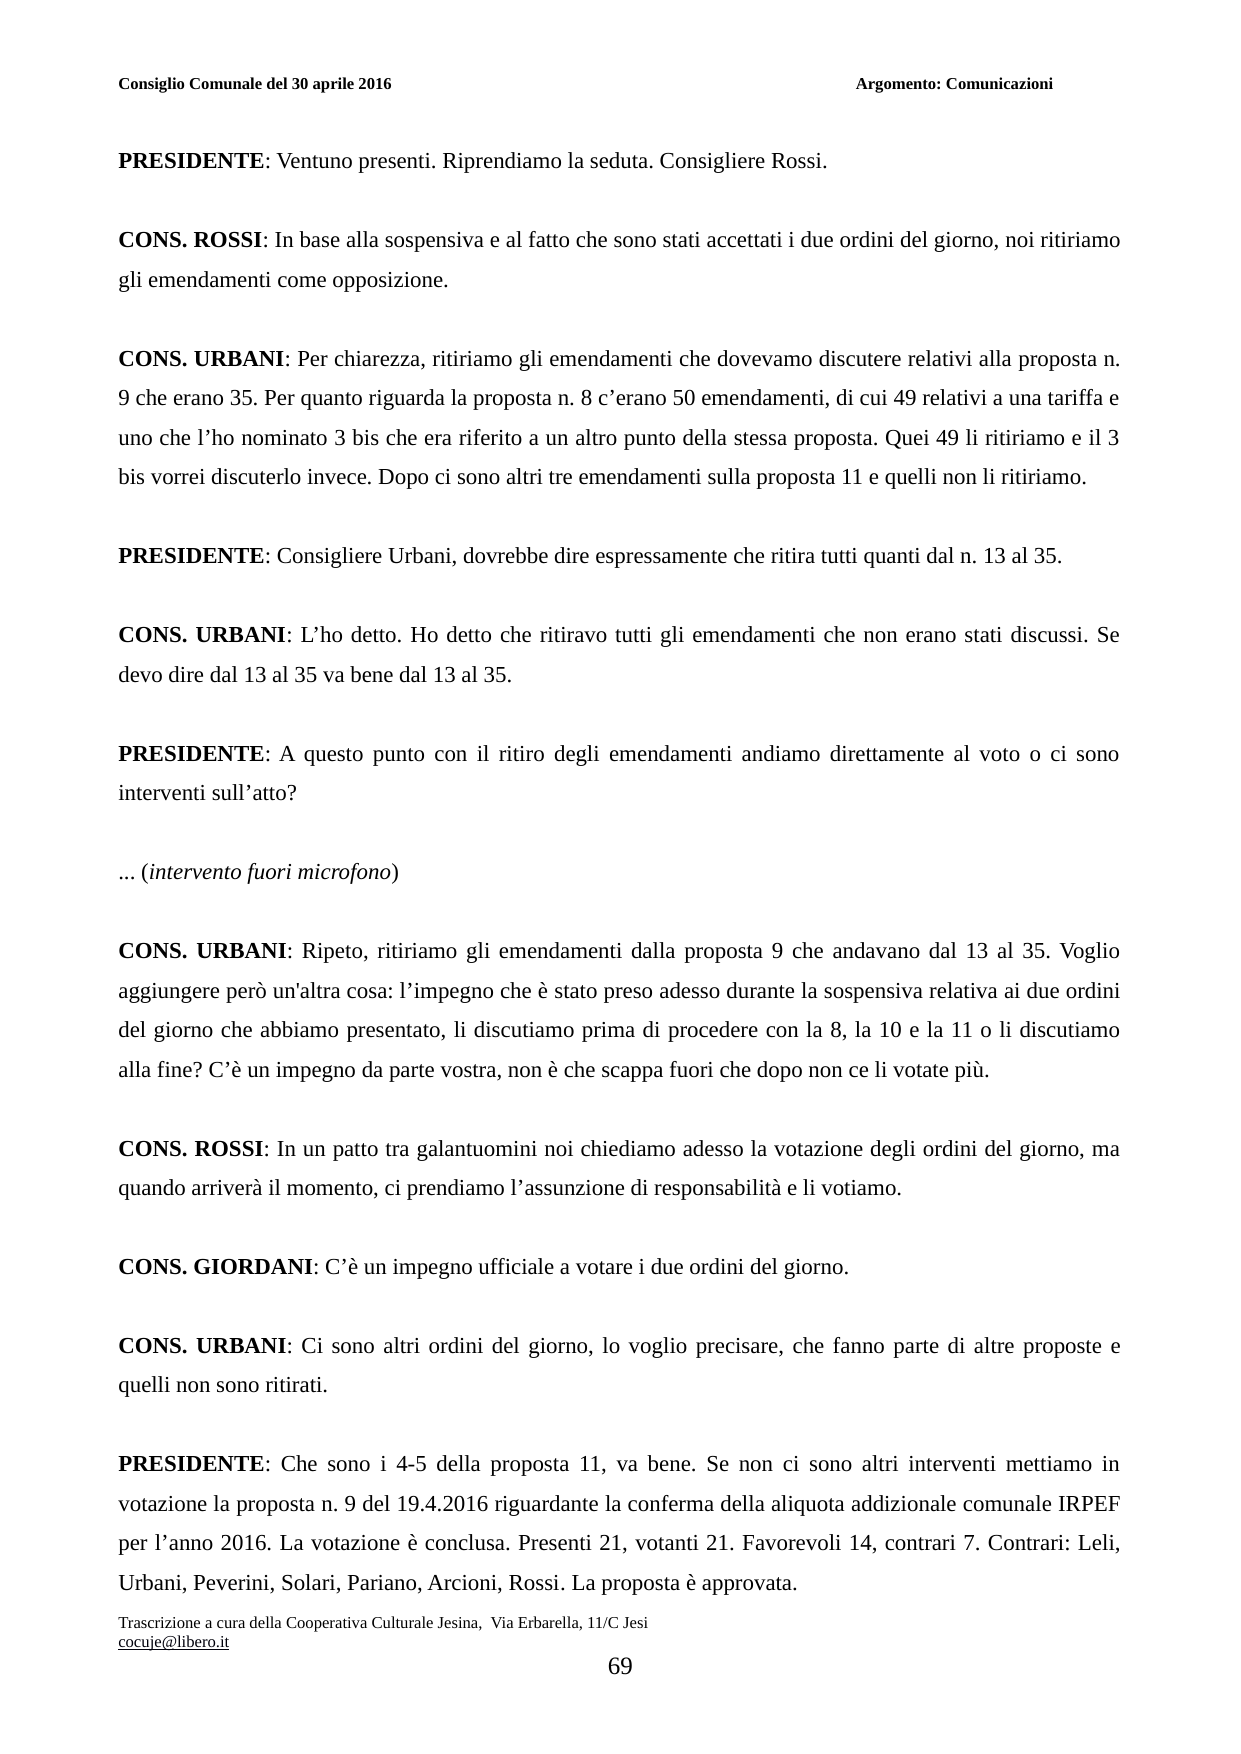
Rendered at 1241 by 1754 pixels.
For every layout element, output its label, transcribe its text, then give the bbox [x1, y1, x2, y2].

text PRESIDENTE: Consigliere Urbani, dovrebbe dire espressamente che ritira tutti quanti dal n. 13 al 35. [118, 542, 1122, 569]
text CONS. URBANI: L’ho detto. Ho detto che ritiravo tutti gli emendamenti che non erano stati discussi. Se devo dire dal 13 al 35 va bene dal 13 al 35. [118, 621, 1122, 687]
text CONS. URBANI: Ci sono altri ordini del giorno, lo voglio precisare, che fanno parte di altre proposte e quelli non sono ritirati. [118, 1332, 1122, 1398]
text CONS. ROSSI: In un patto tra galantuomini noi chiediamo adesso la votazione degli ordini del giorno, ma quando arriverà il momento, ci prendiamo l’assunzione di responsabilità e li votiamo. [118, 1134, 1122, 1200]
text CONS. URBANI: Per chiarezza, ritiriamo gli emendamenti che dovevamo discutere relativi alla proposta n. 9 che erano 35. Per quanto riguarda la proposta n. 8 c’erano 50 emendamenti, di cui 49 relativi a una tariffa e uno che l’ho nominato 3 bis che era riferito a un altro punto della stessa proposta. Quei 49 li ritiriamo e il 3 bis vorrei discuterlo invece. Dopo ci sono altri tre emendamenti sulla proposta 11 e quelli non li ritiriamo. [118, 345, 1122, 490]
text ... (intervento fuori microfono) [118, 858, 1122, 884]
text PRESIDENTE: Che sono i 4-5 della proposta 11, va bene. Se non ci sono altri interventi mettiamo in votazione la proposta n. 9 del 19.4.2016 riguardante la conferma della aliquota addizionale comunale IRPEF per l’anno 2016. La votazione è conclusa. Presenti 21, votanti 21. Favorevoli 14, contrari 7. Contrari: Leli, Urbani, Peverini, Solari, Pariano, Arcioni, Rossi. La proposta è approvata. [118, 1450, 1122, 1595]
text PRESIDENTE: A questo punto con il ritiro degli emendamenti andiamo direttamente al voto o ci sono interventi sull’atto? [118, 740, 1122, 806]
text CONS. GIORDANI: C’è un impegno ufficiale a votare i due ordini del giorno. [118, 1253, 1122, 1279]
text PRESIDENTE: Ventuno presenti. Riprendiamo la seduta. Consigliere Rossi. [118, 148, 1122, 174]
text CONS. URBANI: Ripeto, ritiriamo gli emendamenti dalla proposta 9 che andavano dal 13 al 35. Voglio aggiungere però un'altra cosa: l’impegno che è stato preso adesso durante la sospensiva relativa ai due ordini del giorno che abbiamo presentato, li discutiamo prima di procedere con la 8, la 10 e la 11 o li discutiamo alla fine? C’è un impegno da parte vostra, non è che scappa fuori che dopo non ce li votate più. [118, 937, 1122, 1082]
text CONS. ROSSI: In base alla sospensiva e al fatto che sono stati accettati i due ordini del giorno, noi ritiriamo gli emendamenti come opposizione. [118, 227, 1122, 292]
